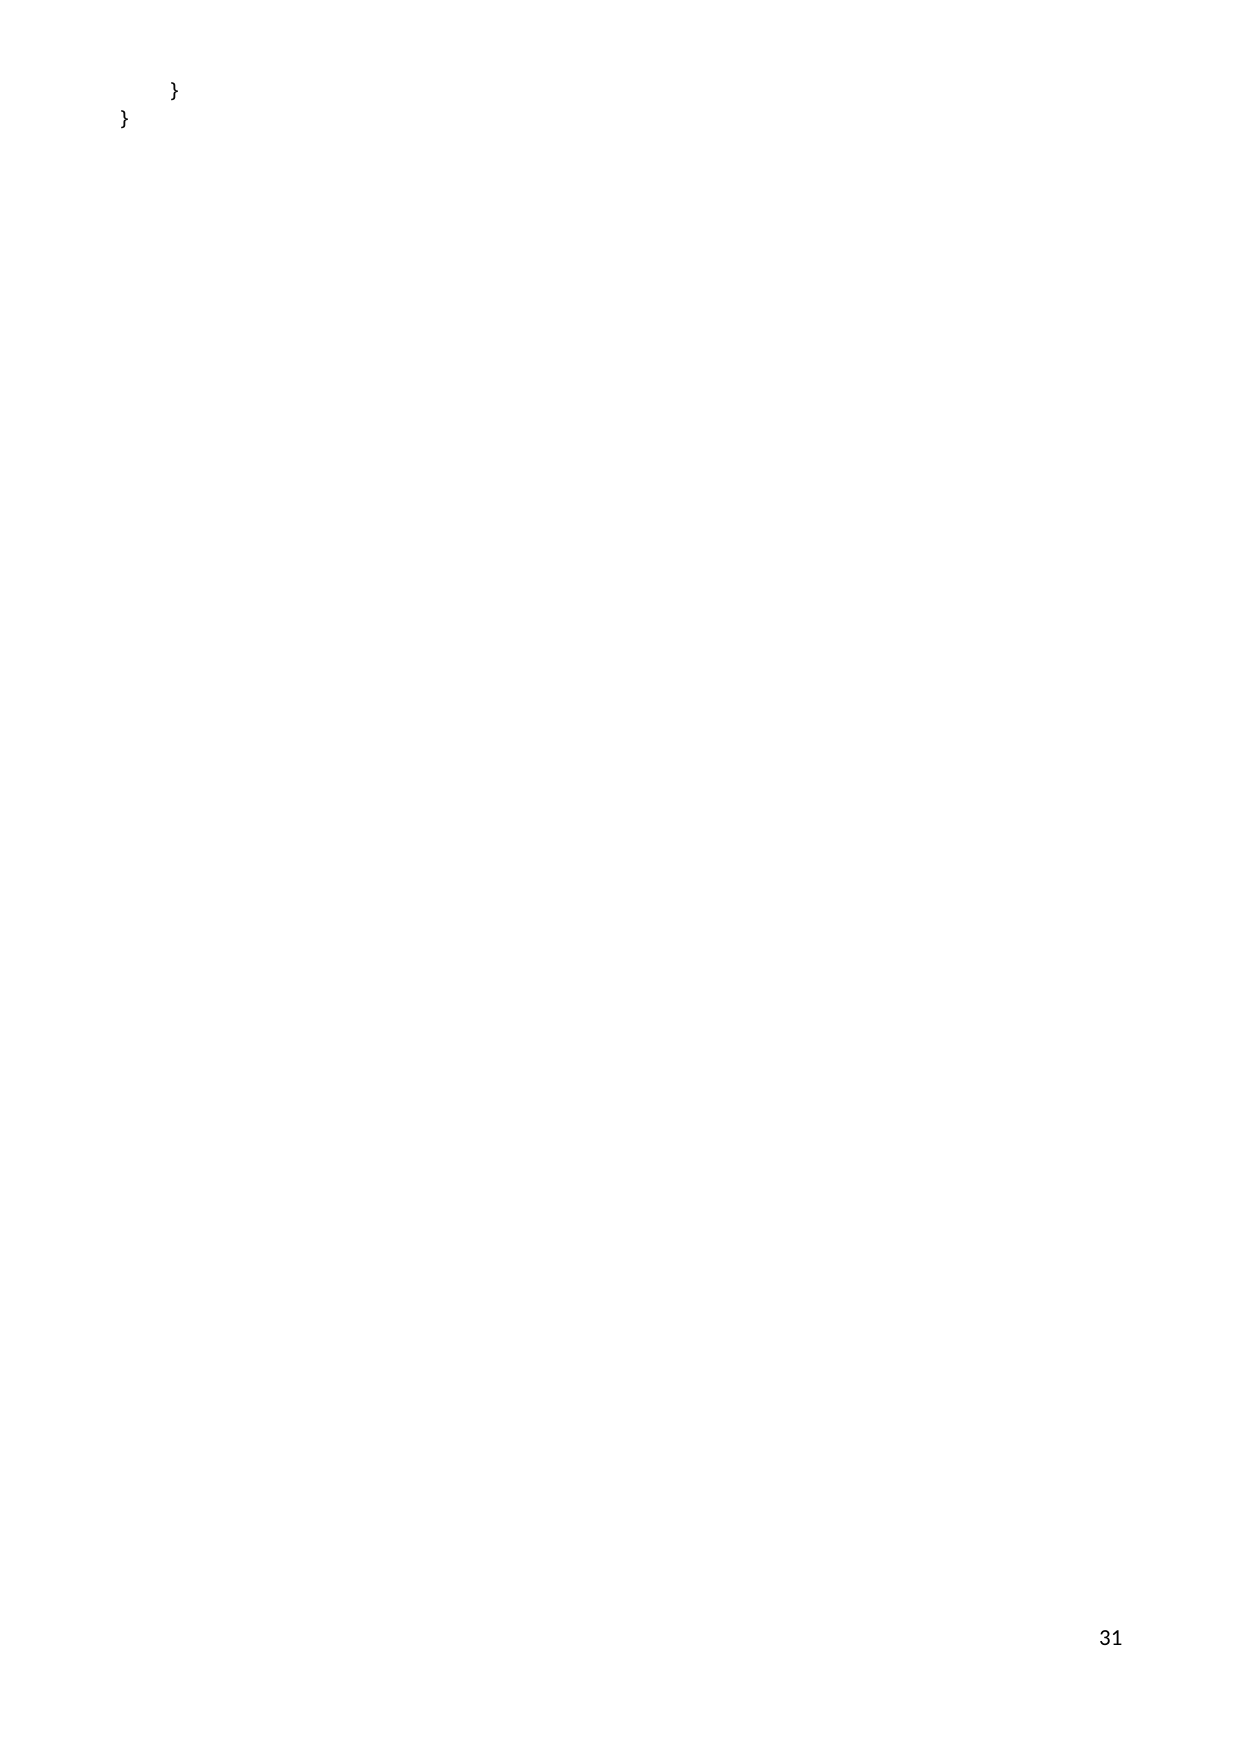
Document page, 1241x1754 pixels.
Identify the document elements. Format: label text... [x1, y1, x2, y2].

text } } [118, 75, 1122, 132]
